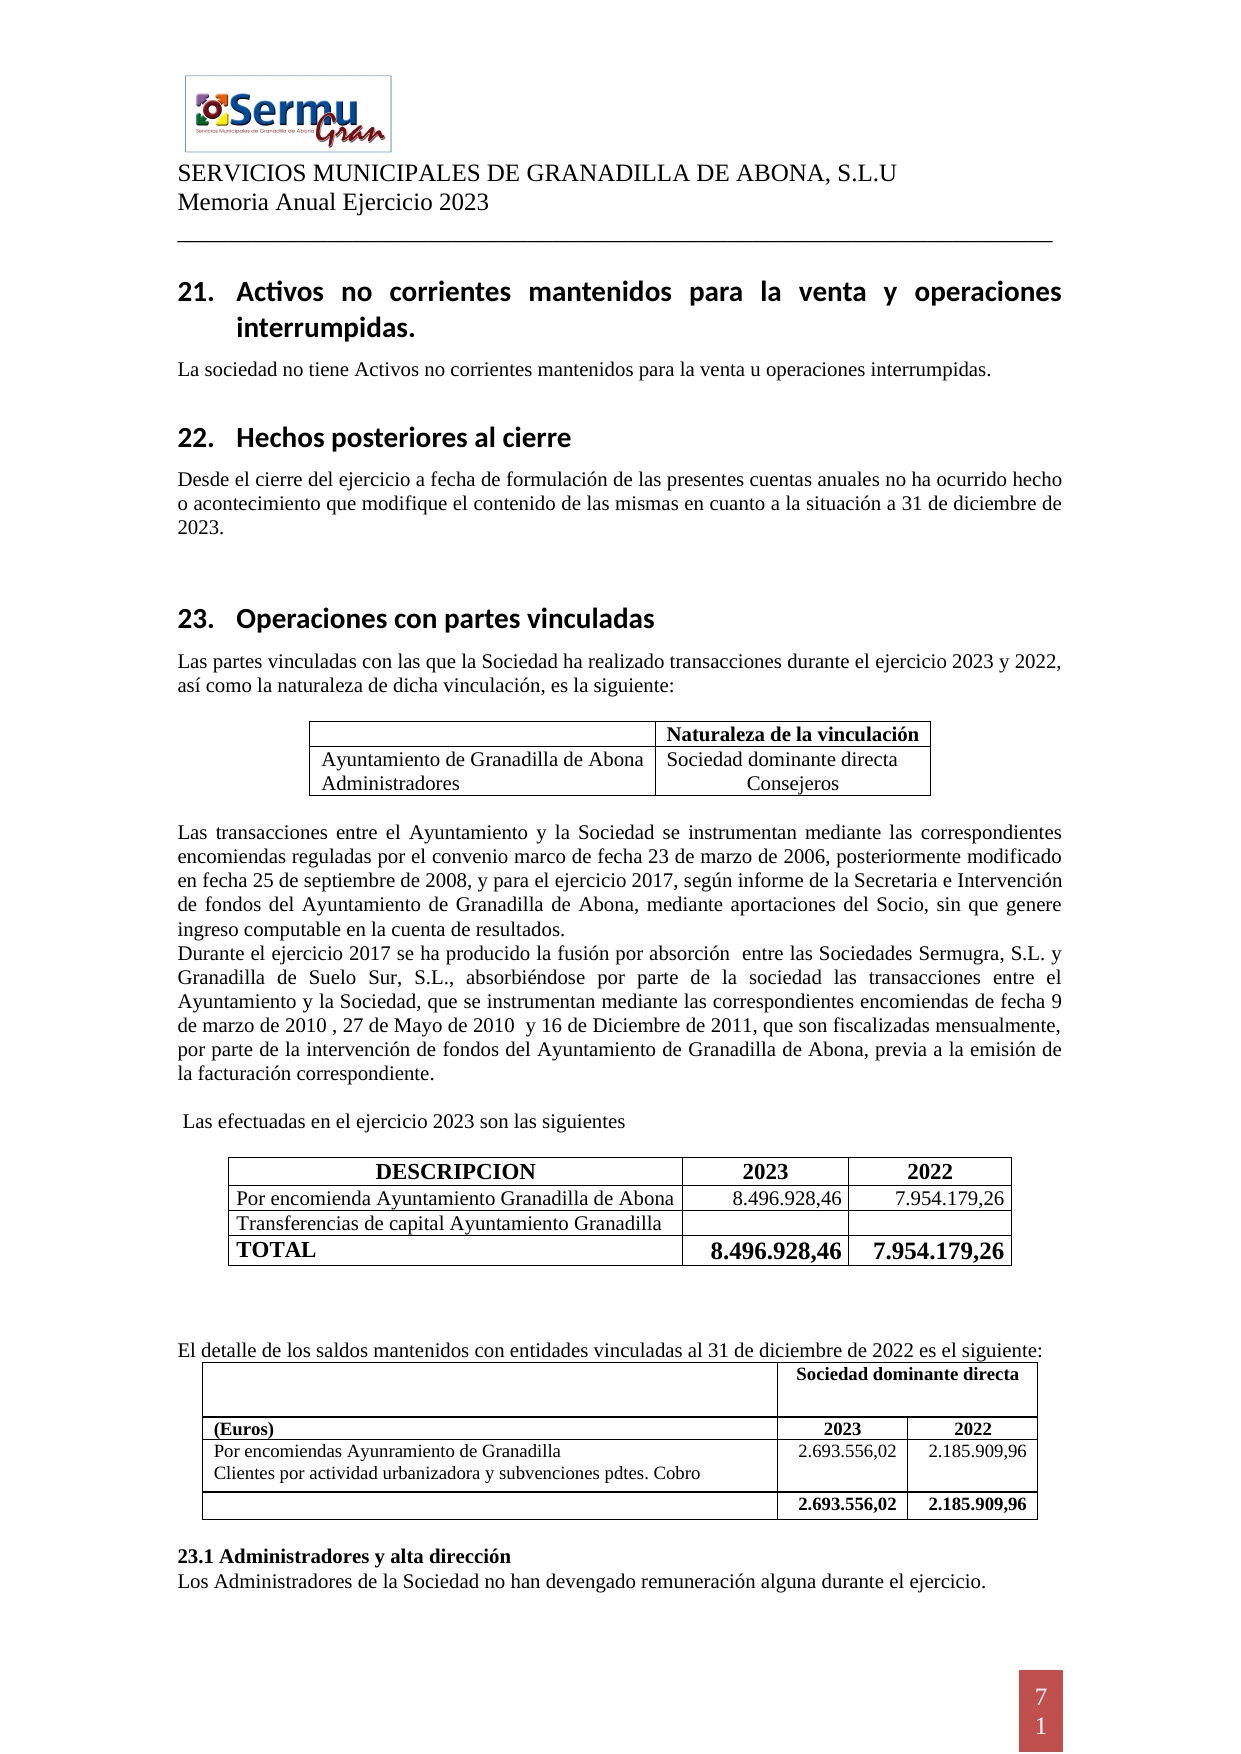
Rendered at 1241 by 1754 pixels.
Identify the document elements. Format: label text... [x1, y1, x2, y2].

subtitle 23. Operaciones con partes vinculadas [177, 601, 1063, 636]
table_cell 2023 [778, 1418, 907, 1439]
table_cell [203, 1493, 777, 1519]
table_header 2022 [849, 1158, 1011, 1184]
text Las transacciones entre el Ayuntamiento y la Sociedad se instrumentan mediante las correspondientes encomiendas reguladas por el convenio marco de fecha 23 de marzo de 2006, posteriormente modificado en fecha 25 de septiembre de 2008, y para el ejercicio 2017, según informe de la Secretaria e Intervención de fondos del Ayuntamiento de Granadilla de Abona, mediante aportaciones del Socio, sin que genere ingreso computable en la cuenta de resultados. [177, 820, 1063, 941]
table_cell [683, 1211, 848, 1235]
table_cell 2022 [908, 1418, 1037, 1439]
table_header [310, 722, 655, 746]
table_cell Ayuntamiento de Granadilla de Abona Administradores [310, 747, 655, 795]
table_cell Por encomiendas Ayunramiento de Granadilla Clientes por actividad urbanizadora y subvenciones pdtes. Cobro [203, 1440, 777, 1491]
table_cell (Euros) [203, 1418, 777, 1439]
table_cell Transferencias de capital Ayuntamiento Granadilla [229, 1211, 682, 1235]
text La sociedad no tiene Activos no corrientes mantenidos para la venta u operaciones interrumpidas. [177, 357, 1063, 381]
table_cell TOTAL [229, 1236, 682, 1264]
table_cell [849, 1211, 1011, 1235]
table_cell 7.954.179,26 [849, 1186, 1011, 1209]
table_header [203, 1363, 777, 1416]
table_cell 7.954.179,26 [849, 1236, 1011, 1264]
table_cell 2.185.909,96 [908, 1493, 1037, 1519]
table_cell 8.496.928,46 [683, 1186, 848, 1209]
table_cell Por encomienda Ayuntamiento Granadilla de Abona [229, 1186, 682, 1209]
table_header Naturaleza de la vinculación [656, 722, 930, 746]
table_cell 2.693.556,02 [778, 1493, 907, 1519]
picture [177, 70, 399, 159]
subtitle 22. Hechos posteriores al cierre [177, 419, 1063, 454]
text El detalle de los saldos mantenidos con entidades vinculadas al 31 de diciembre de 2022 es el siguiente: [177, 1338, 1063, 1362]
text Las efectuadas en el ejercicio 2023 son las siguientes [177, 1109, 1063, 1133]
text Las partes vinculadas con las que la Sociedad ha realizado transacciones durante el ejercicio 2023 y 2022, así como la naturaleza de dicha vinculación, es la siguiente: [177, 649, 1063, 697]
text Desde el cierre del ejercicio a fecha de formulación de las presentes cuentas anuales no ha ocurrido hecho o acontecimiento que modifique el contenido de las mismas en cuanto a la situación a 31 de diciembre de 2023. [177, 467, 1063, 539]
table_cell 2.185.909,96 [908, 1440, 1037, 1491]
subtitle 21. Activos no corrientes mantenidos para la venta y operaciones interrumpidas. [177, 273, 1063, 344]
table_cell Sociedad dominante directa Consejeros [656, 747, 930, 795]
table_cell 8.496.928,46 [683, 1236, 848, 1264]
table_header 2023 [683, 1158, 848, 1184]
text Durante el ejercicio 2017 se ha producido la fusión por absorción entre las Sociedades Sermugra, S.L. y Granadilla de Suelo Sur, S.L., absorbiéndose por parte de la sociedad las transacciones entre el Ayuntamiento y la Sociedad, que se instrumentan mediante las correspondientes encomiendas de fecha 9 de marzo de 2010 , 27 de Mayo de 2010 y 16 de Diciembre de 2011, que son fiscalizadas mensualmente, por parte de la intervención de fondos del Ayuntamiento de Granadilla de Abona, previa a la emisión de la facturación correspondiente. [177, 941, 1063, 1085]
table_header Sociedad dominante directa [778, 1363, 1037, 1416]
table_cell 2.693.556,02 [778, 1440, 907, 1491]
text 23.1 Administradores y alta dirección [177, 1544, 1063, 1568]
table_header DESCRIPCION [229, 1158, 682, 1184]
text Los Administradores de la Sociedad no han devengado remuneración alguna durante el ejercicio. [177, 1568, 1063, 1593]
